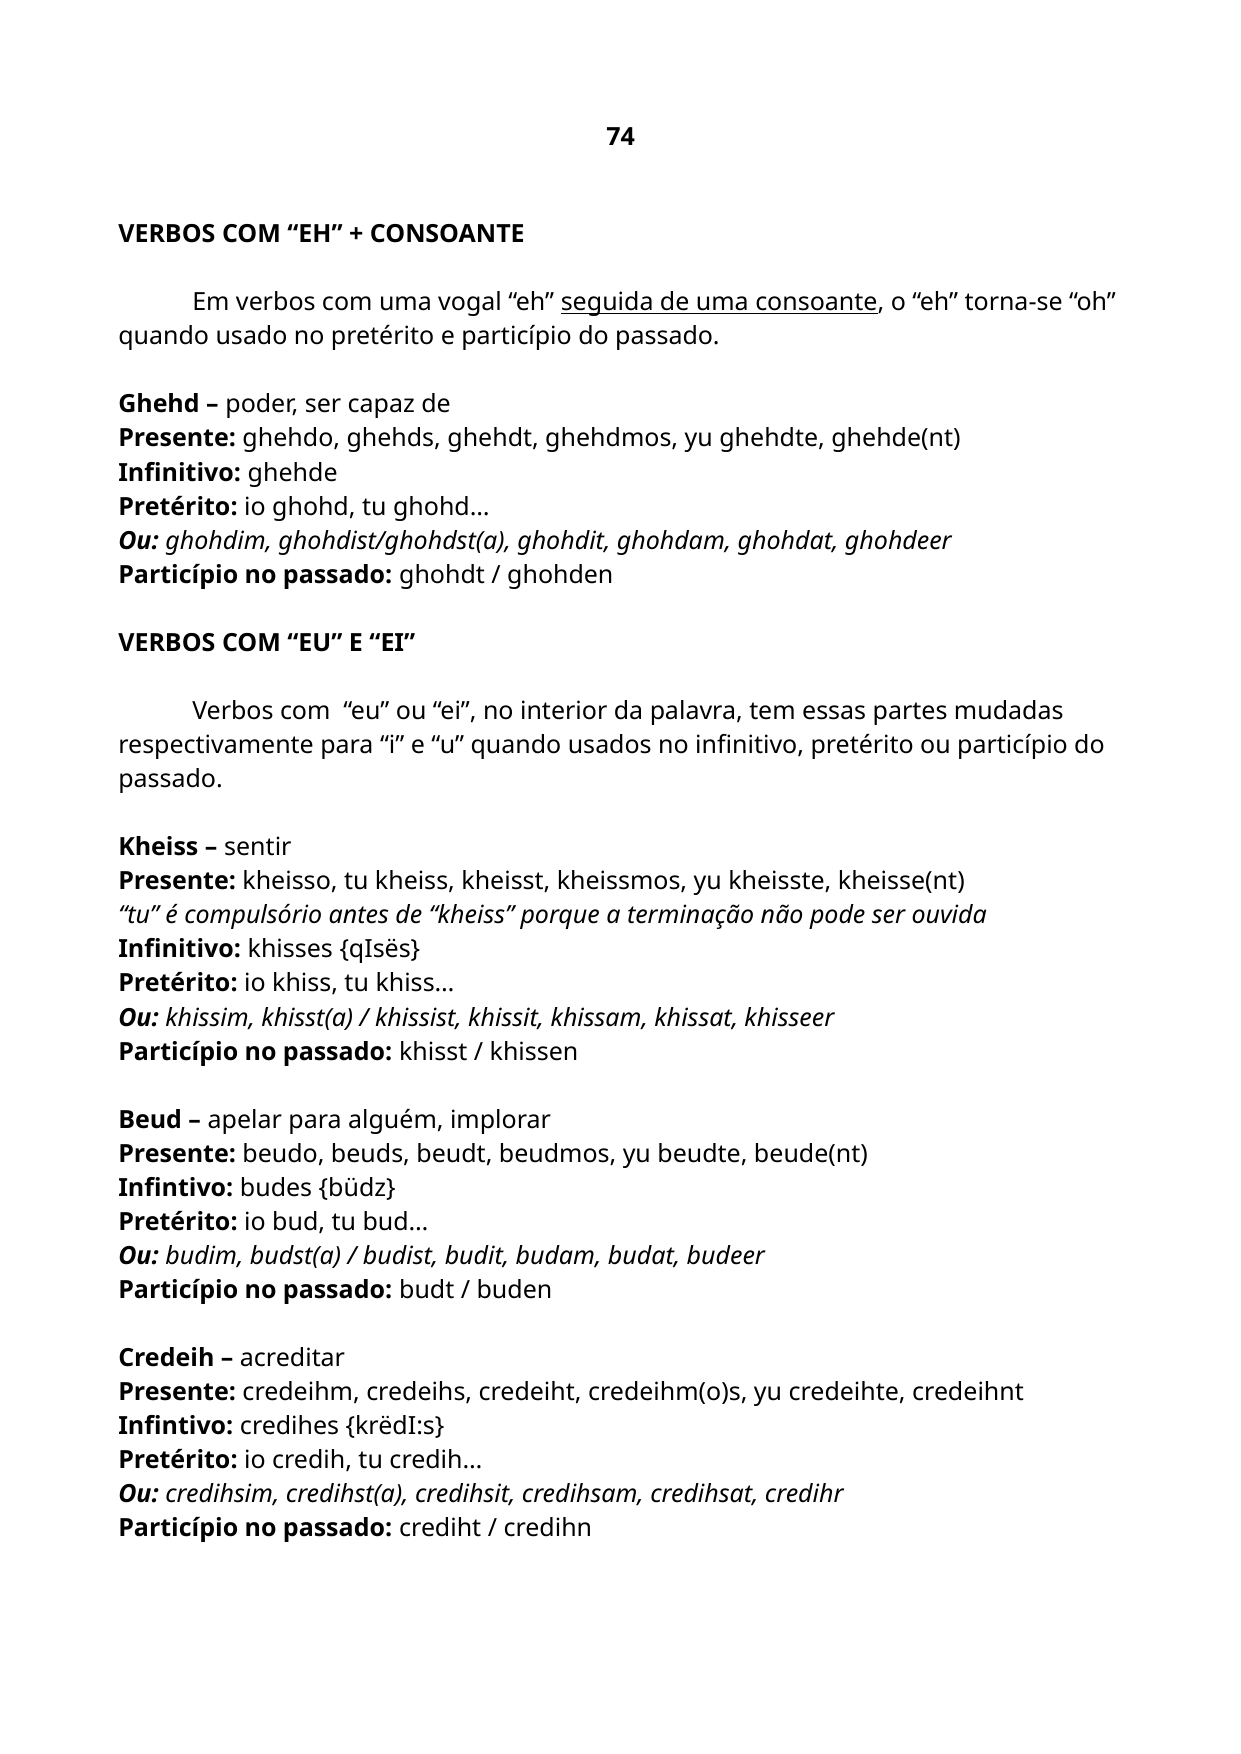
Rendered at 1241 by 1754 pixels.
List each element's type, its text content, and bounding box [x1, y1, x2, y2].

text Pretérito: io credih, tu credih… [118, 1442, 1123, 1476]
text Kheiss – sentir [118, 829, 1123, 863]
text Pretérito: io khiss, tu khiss… [118, 965, 1123, 999]
text Ghehd – poder, ser capaz de [118, 386, 1123, 420]
text Ou: khissim, khisst(a) / khissist, khissit, khissam, khissat, khisseer [118, 999, 1123, 1033]
text Presente: credeihm, credeihs, credeiht, credeihm(o)s, yu credeihte, credeihnt [118, 1374, 1123, 1408]
text “tu” é compulsório antes de “kheiss” porque a terminação não pode ser ouvida [118, 897, 1123, 931]
text Credeih – acreditar [118, 1340, 1123, 1374]
text Em verbos com uma vogal “eh” seguida de uma consoante, o “eh” torna-se “oh” quando usado no pretérito e particípio do passado. [118, 284, 1123, 352]
text Particípio no passado: crediht / credihn [118, 1510, 1123, 1544]
text Infinitivo: ghehde [118, 454, 1123, 488]
text Pretérito: io bud, tu bud… [118, 1203, 1123, 1238]
text Verbos com “eu” ou “ei”, no interior da palavra, tem essas partes mudadas respectivamente para “i” e “u” quando usados no infinitivo, pretérito ou particípio do passado. [118, 693, 1123, 795]
text Particípio no passado: khisst / khissen [118, 1033, 1123, 1067]
text Ou: ghohdim, ghohdist/ghohdst(a), ghohdit, ghohdam, ghohdat, ghohdeer [118, 522, 1123, 556]
text Infintivo: budes {büdz} [118, 1169, 1123, 1203]
text Particípio no passado: ghohdt / ghohden [118, 556, 1123, 590]
subtitle VERBOS COM “EU” E “EI” [118, 624, 1123, 658]
text Infintivo: credihes {krëdI:s} [118, 1408, 1123, 1442]
text Pretérito: io ghohd, tu ghohd… [118, 488, 1123, 522]
text Infinitivo: khisses {qIsës} [118, 931, 1123, 965]
text Presente: ghehdo, ghehds, ghehdt, ghehdmos, yu ghehdte, ghehde(nt) [118, 420, 1123, 454]
text Beud – apelar para alguém, implorar [118, 1101, 1123, 1135]
text Presente: beudo, beuds, beudt, beudmos, yu beudte, beude(nt) [118, 1135, 1123, 1169]
text Particípio no passado: budt / buden [118, 1272, 1123, 1306]
text Presente: kheisso, tu kheiss, kheisst, kheissmos, yu kheisste, kheisse(nt) [118, 863, 1123, 897]
text Ou: credihsim, credihst(a), credihsit, credihsam, credihsat, credihr [118, 1476, 1123, 1510]
subtitle VERBOS COM “EH” + CONSOANTE [118, 216, 1123, 250]
text Ou: budim, budst(a) / budist, budit, budam, budat, budeer [118, 1238, 1123, 1272]
